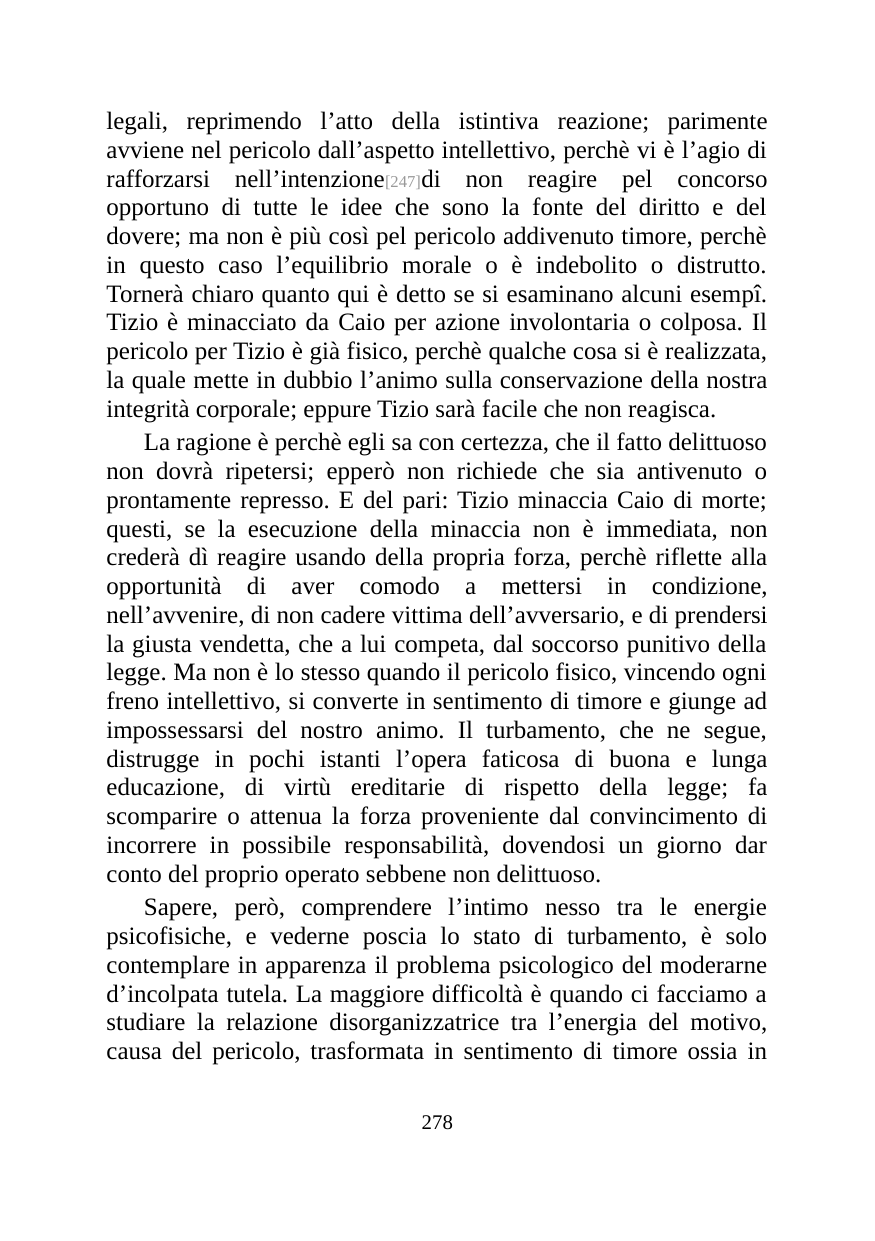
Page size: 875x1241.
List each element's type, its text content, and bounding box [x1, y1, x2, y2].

text legali, reprimendo l’atto della istintiva reazione; parimente avviene nel pericolo dall’aspetto intellettivo, perchè vi è l’agio di rafforzarsi nell’intenzione[247]di non reagire pel concorso opportuno di tutte le idee che sono la fonte del diritto e del dovere; ma non è più così pel pericolo addivenuto timore, perchè in questo caso l’equilibrio morale o è indebolito o distrutto. Tornerà chiaro quanto qui è detto se si esaminano alcuni esempî. Tizio è minacciato da Caio per azione involontaria o colposa. Il pericolo per Tizio è già fisico, perchè qualche cosa si è realizzata, la quale mette in dubbio l’animo sulla conservazione della nostra integrità corporale; eppure Tizio sarà facile che non reagisca. [106, 106, 768, 422]
text Sapere, però, comprendere l’intimo nesso tra le energie psicofisiche, e vederne poscia lo stato di turbamento, è solo contemplare in apparenza il problema psicologico del moderarne d’incolpata tutela. La maggiore difficoltà è quando ci facciamo a studiare la relazione disorganizzatrice tra l’energia del motivo, causa del pericolo, trasformata in sentimento di timore ossia in [106, 892, 768, 1065]
text La ragione è perchè egli sa con certezza, che il fatto delittuoso non dovrà ripetersi; epperò non richiede che sia antivenuto o prontamente represso. E del pari: Tizio minaccia Caio di morte; questi, se la esecuzione della minaccia non è immediata, non crederà dì reagire usando della propria forza, perchè riflette alla opportunità di aver comodo a mettersi in condizione, nell’avvenire, di non cadere vittima dell’avversario, e di prendersi la giusta vendetta, che a lui competa, dal soccorso punitivo della legge. Ma non è lo stesso quando il pericolo fisico, vincendo ogni freno intellettivo, si converte in sentimento di timore e giunge ad impossessarsi del nostro animo. Il turbamento, che ne segue, distrugge in pochi istanti l’opera faticosa di buona e lunga educazione, di virtù ereditarie di rispetto della legge; fa scomparire o attenua la forza proveniente dal convincimento di incorrere in possibile responsabilità, dovendosi un giorno dar conto del proprio operato sebbene non delittuoso. [106, 427, 768, 887]
